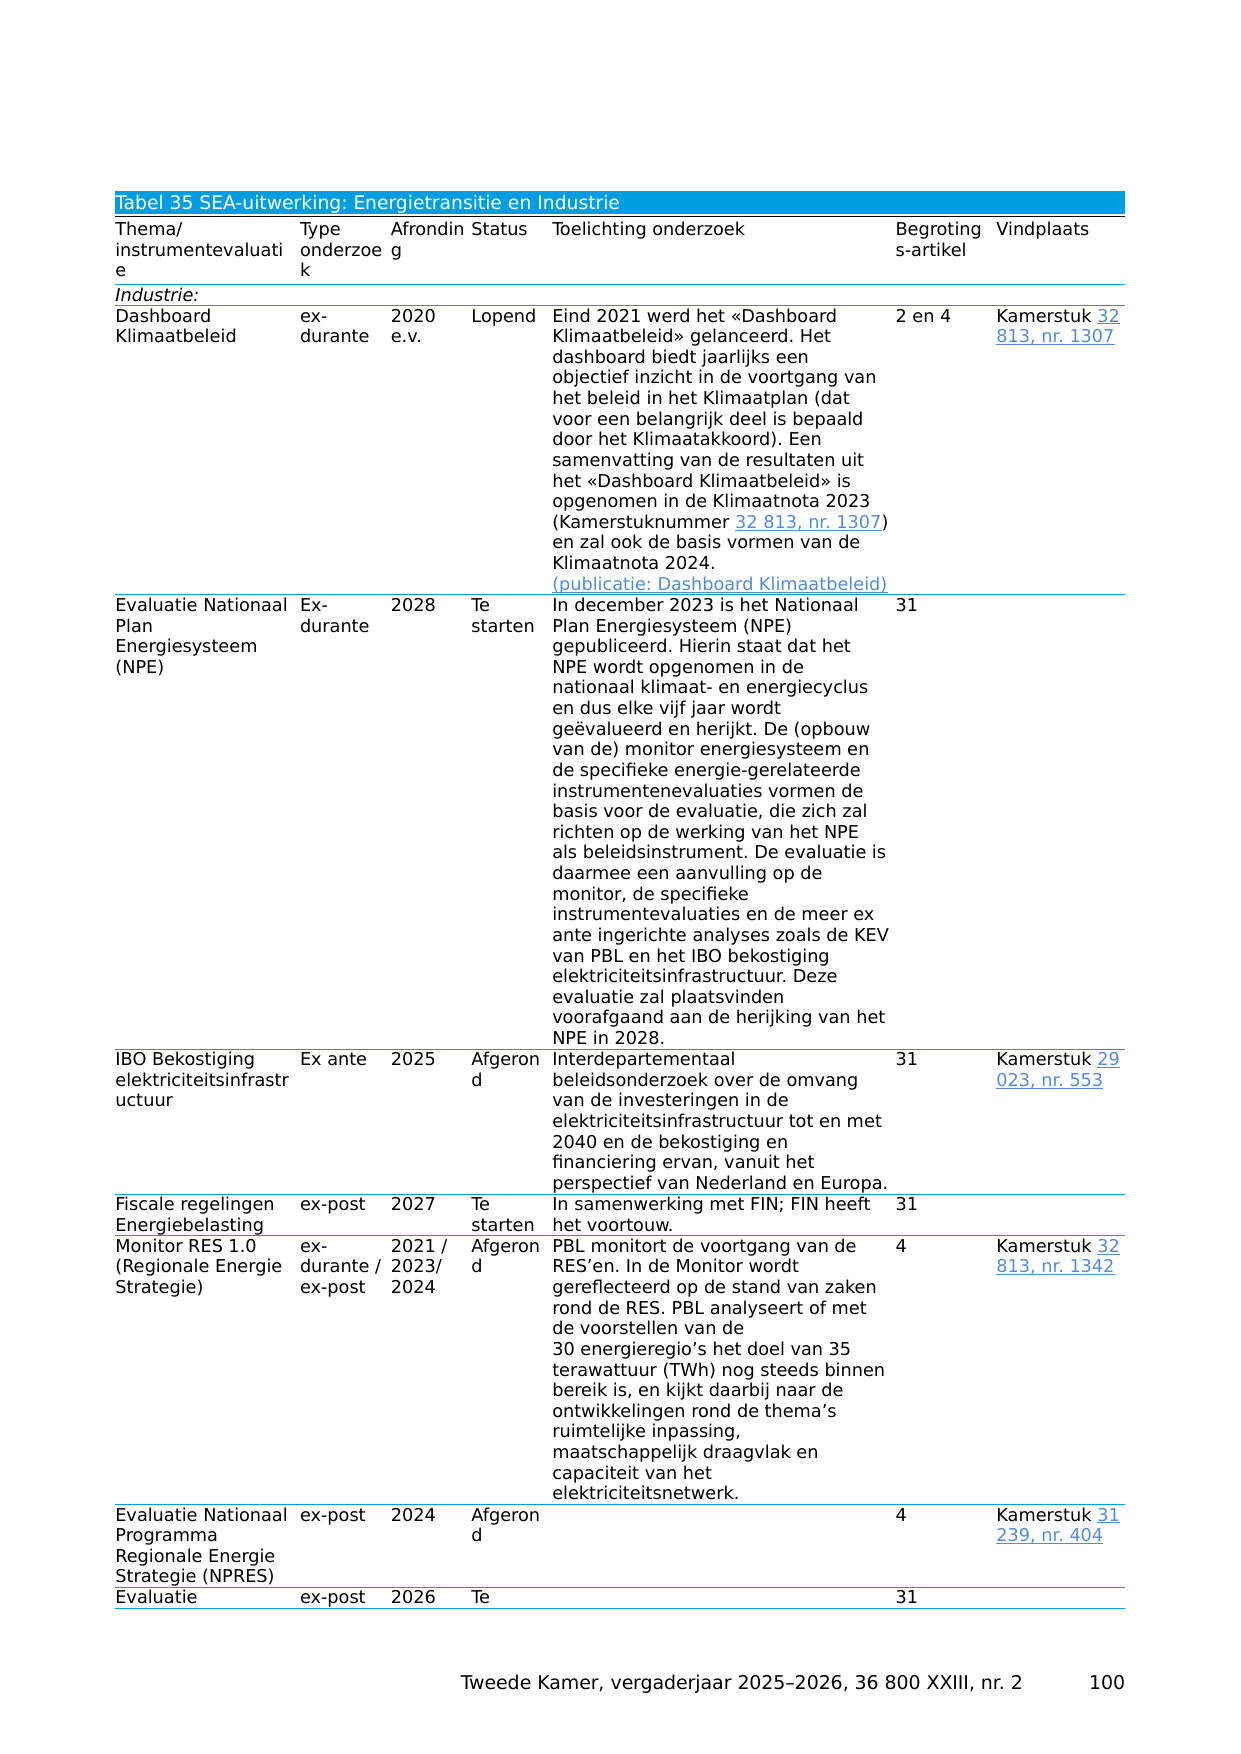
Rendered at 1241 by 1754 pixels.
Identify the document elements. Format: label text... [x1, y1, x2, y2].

table_cell 2024 [388, 1505, 468, 1587]
table_cell Thema/instrumentevaluatie [115, 217, 297, 284]
table_cell Afronding [388, 217, 468, 284]
table_cell 2020 e.v. [388, 306, 468, 574]
table_cell In december 2023 is het Nationaal Plan Energiesysteem (NPE) gepubliceerd. Hierin staat dat het NPE wordt opgenomen in de nationaal klimaat- en energiecyclus en dus elke vijf jaar wordt geëvalueerd en herijkt. De (opbouw van de) monitor energiesysteem en de specifieke energie-gerelateerde instrumentenevaluaties vormen de basis voor de evaluatie, die zich zal richten op de werking van het NPE als beleidsinstrument. De evaluatie is daarmee een aanvulling op de monitor, de specifieke instrumentevaluaties en de meer ex ante ingerichte analyses zoals de KEV van PBL en het IBO bekostiging elektriciteitsinfrastructuur. Deze evaluatie zal plaatsvinden voorafgaand aan de herijking van het NPE in 2028. [549, 595, 892, 1049]
table_cell ex-post [297, 1588, 388, 1608]
table_cell Interdepartementaal beleidsonderzoek over de omvang van de investeringen in de elektriciteitsinfrastructuur tot en met 2040 en de bekostiging en financiering ervan, vanuit het perspectief van Nederland en Europa. [549, 1050, 892, 1193]
table_cell Industrie: [115, 285, 549, 305]
table_cell Afgerond [468, 1050, 549, 1193]
table_cell [388, 574, 468, 594]
table_cell Kamerstuk 32 813, nr. 1342 [993, 1236, 1125, 1504]
table_cell Ex-durante [297, 595, 388, 1049]
table_cell Toelichting onderzoek [549, 217, 892, 284]
table_cell [549, 1588, 892, 1608]
table_cell 31 [893, 1050, 993, 1193]
table_cell Evaluatie [115, 1588, 297, 1608]
table_cell 4 [893, 1505, 993, 1587]
table_cell PBL monitort de voortgang van de RES’en. In de Monitor wordt gereflecteerd op de stand van zaken rond de RES. PBL analyseert of met de voorstellen van de 30 energieregio’s het doel van 35 terawattuur (TWh) nog steeds binnen bereik is, en kijkt daarbij naar de ontwikkelingen rond de thema’s ruimtelijke inpassing, maatschappelijk draagvlak en capaciteit van het elektriciteitsnetwerk. [549, 1236, 892, 1504]
table_cell [549, 1505, 892, 1587]
table_cell 2028 [388, 595, 468, 1049]
table_cell Kamerstuk 32 813, nr. 1307 [993, 306, 1125, 574]
table_cell In samenwerking met FIN; FIN heeft het voortouw. [549, 1195, 892, 1235]
table_cell Begrotings-artikel [893, 217, 993, 284]
table_cell 2 en 4 [893, 306, 993, 574]
table_cell [993, 285, 1125, 305]
table_cell (publicatie: Dashboard Klimaatbeleid) [549, 574, 892, 594]
table_cell Afgerond [468, 1505, 549, 1587]
table_cell 2021 / 2023/ 2024 [388, 1236, 468, 1504]
table_cell ex-durante [297, 306, 388, 574]
table_cell 2025 [388, 1050, 468, 1193]
table_cell [993, 595, 1125, 1049]
table_cell Type onderzoek [297, 217, 388, 284]
table_cell Status [468, 217, 549, 284]
table_cell IBO Bekostiging elektriciteitsinfrastructuur [115, 1050, 297, 1193]
table_cell ex-durante /ex-post [297, 1236, 388, 1504]
table_cell [993, 1588, 1125, 1608]
table_cell 2027 [388, 1195, 468, 1235]
table_cell ex-post [297, 1505, 388, 1587]
table_cell Te starten [468, 595, 549, 1049]
table_cell Dashboard Klimaatbeleid [115, 306, 297, 574]
table_cell Te [468, 1588, 549, 1608]
table_cell 31 [893, 595, 993, 1049]
table_cell [115, 574, 297, 594]
table_cell [993, 1195, 1125, 1235]
table_cell [468, 574, 549, 594]
table_cell Kamerstuk 29 023, nr. 553 [993, 1050, 1125, 1193]
table_cell [893, 574, 993, 594]
table_cell Te starten [468, 1195, 549, 1235]
table_cell Evaluatie Nationaal Programma Regionale Energie Strategie (NPRES) [115, 1505, 297, 1587]
table_cell 4 [893, 1236, 993, 1504]
table_cell Ex ante [297, 1050, 388, 1193]
table_cell [297, 574, 388, 594]
table_cell [549, 285, 892, 305]
table_cell Kamerstuk 31 239, nr. 404 [993, 1505, 1125, 1587]
table_cell ex-post [297, 1195, 388, 1235]
table_cell Evaluatie Nationaal Plan Energiesysteem (NPE) [115, 595, 297, 1049]
table_cell Afgerond [468, 1236, 549, 1504]
table_cell 31 [893, 1588, 993, 1608]
table_cell Lopend [468, 306, 549, 574]
table_cell 31 [893, 1195, 993, 1235]
table_cell Vindplaats [993, 217, 1125, 284]
table_cell 2026 [388, 1588, 468, 1608]
table_cell Monitor RES 1.0 (Regionale Energie Strategie) [115, 1236, 297, 1504]
table_cell [993, 574, 1125, 594]
table_cell [893, 285, 993, 305]
table_cell Eind 2021 werd het «Dashboard Klimaatbeleid» gelanceerd. Het dashboard biedt jaarlijks een objectief inzicht in de voortgang van het beleid in het Klimaatplan (dat voor een belangrijk deel is bepaald door het Klimaatakkoord). Een samenvatting van de resultaten uit het «Dashboard Klimaatbeleid» is opgenomen in de Klimaatnota 2023 (Kamerstuknummer 32 813, nr. 1307) en zal ook de basis vormen van de Klimaatnota 2024. [549, 306, 892, 574]
table_cell Fiscale regelingen Energiebelasting [115, 1195, 297, 1235]
